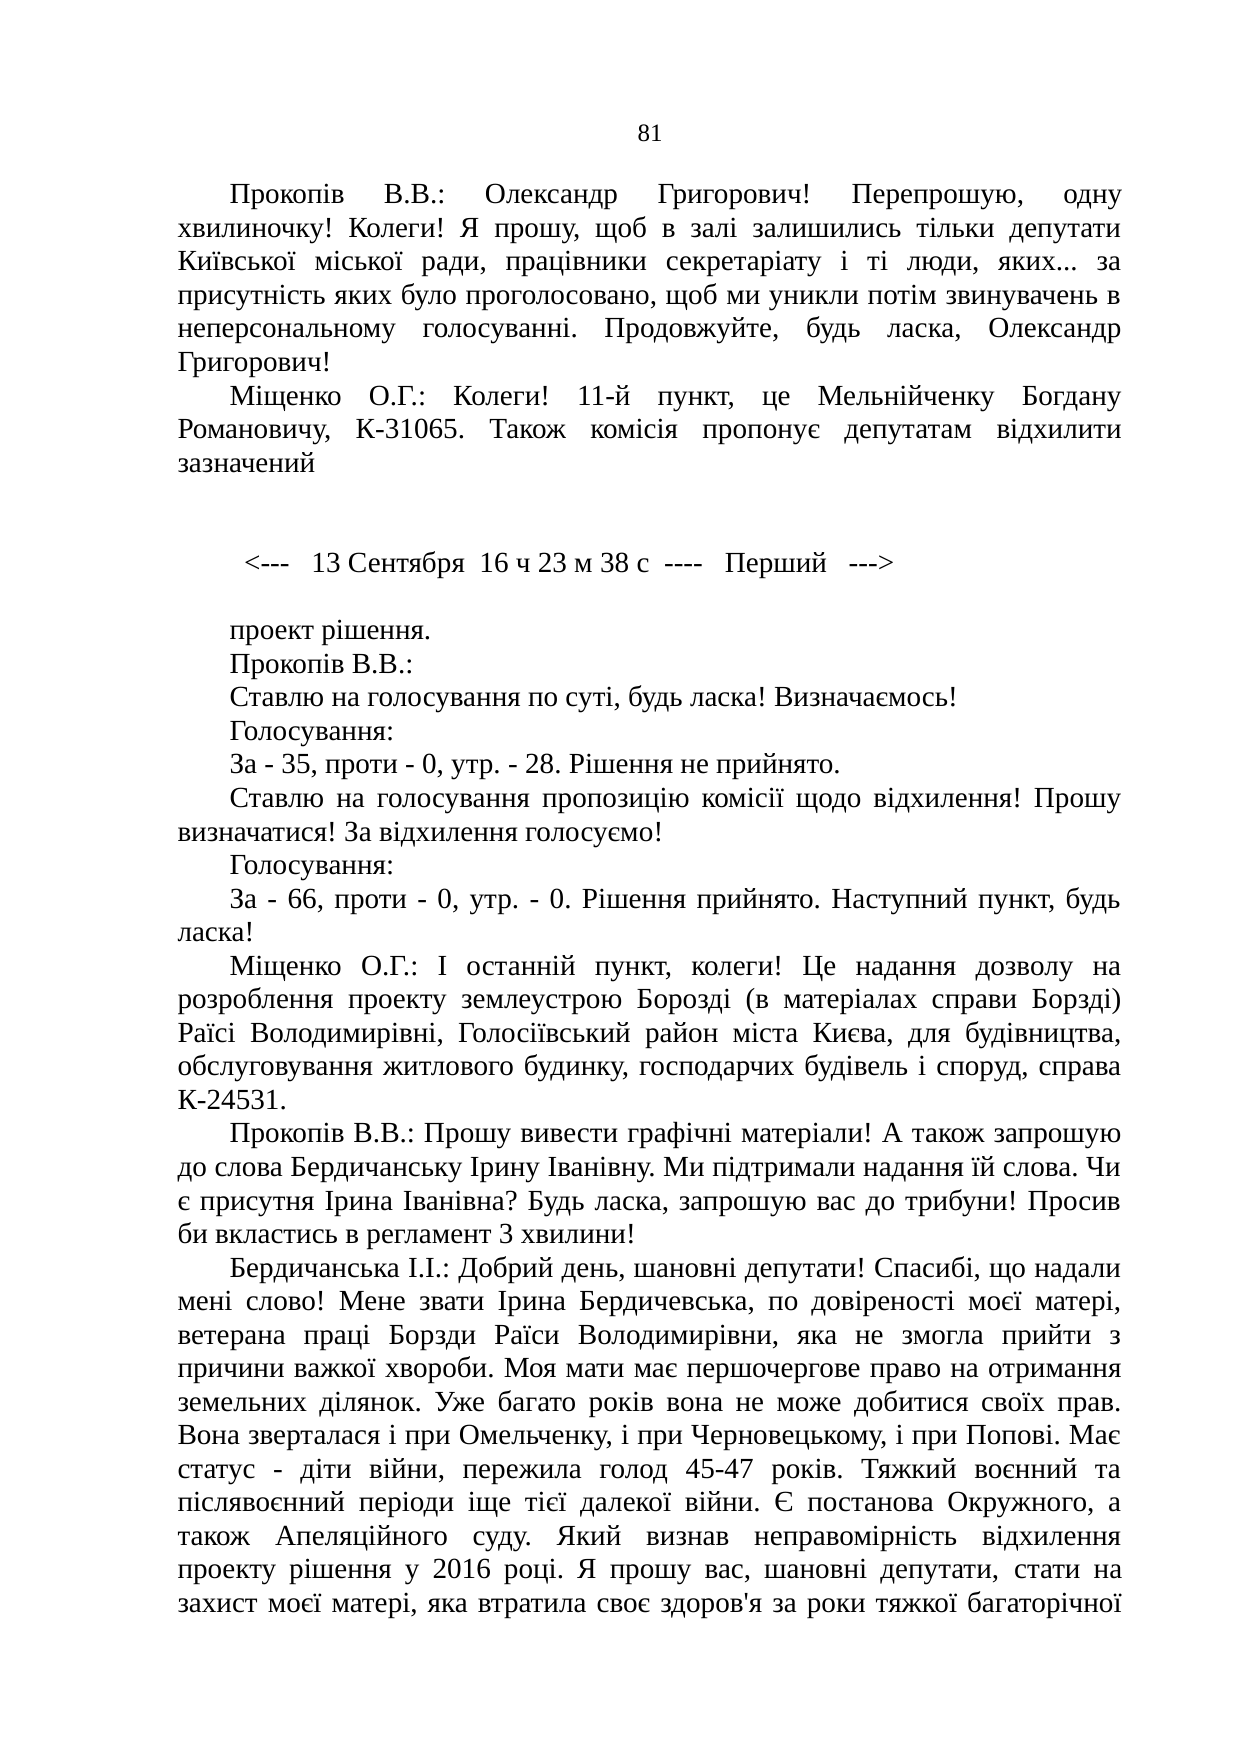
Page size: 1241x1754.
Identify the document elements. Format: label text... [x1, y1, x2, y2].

text За - 66, проти - 0, утр. - 0. Рішення прийнято. Наступний пункт, будь ласка! [177, 881, 1122, 948]
text За - 35, проти - 0, утр. - 28. Рішення не прийнято. [177, 747, 1122, 780]
text <--- 13 Сентября 16 ч 23 м 38 с ---- Перший ---> [177, 545, 1122, 579]
text Прокопів В.В.: [177, 646, 1122, 679]
text Бердичанська І.І.: Добрий день, шановні депутати! Спасибі, що надали мені слово! Мене звати Ірина Бердичевська, по довіреності моєї матері, ветерана праці Борзди Раїси Володимирівни, яка не змогла прийти з причини важкої хвороби. Моя мати має першочергове право на отримання земельних ділянок. Уже багато років вона не може добитися своїх прав. Вона зверталася і при Омельченку, і при Черновецькому, і при Попові. Має статус - діти війни, пережила голод 45-47 років. Тяжкий воєнний та післявоєнний періоди іще тієї далекої війни. Є постанова Окружного, а також Апеляційного суду. Який визнав неправомірність відхилення проекту рішення у 2016 році. Я прошу вас, шановні депутати, стати на захист моєї матері, яка втратила своє здоров'я за роки тяжкої багаторічної [177, 1250, 1122, 1619]
text Прокопів В.В.: Прошу вивести графічні матеріали! А також запрошую до слова Бердичанську Ірину Іванівну. Ми підтримали надання їй слова. Чи є присутня Ірина Іванівна? Будь ласка, запрошую вас до трибуни! Просив би вкластись в регламент 3 хвилини! [177, 1116, 1122, 1250]
text Міщенко О.Г.: І останній пункт, колеги! Це надання дозволу на розроблення проекту землеустрою Борозді (в матеріалах справи Борзді) Раїсі Володимирівні, Голосіївський район міста Києва, для будівництва, обслуговування житлового будинку, господарчих будівель і споруд, справа К-24531. [177, 948, 1122, 1116]
text Голосування: [177, 713, 1122, 747]
text проект рішення. [177, 612, 1122, 646]
text Міщенко О.Г.: Колеги! 11-й пункт, це Мельнійченку Богдану Романовичу, К-31065. Також комісія пропонує депутатам відхилити зазначений [177, 378, 1122, 478]
text Ставлю на голосування по суті, будь ласка! Визначаємось! [177, 679, 1122, 713]
text Прокопів В.В.: Олександр Григорович! Перепрошую, одну хвилиночку! Колеги! Я прошу, щоб в залі залишились тільки депутати Київської міської ради, працівники секретаріату і ті люди, яких... за присутність яких було проголосовано, щоб ми уникли потім звинувачень в неперсональному голосуванні. Продовжуйте, будь ласка, Олександр Григорович! [177, 176, 1122, 378]
text Ставлю на голосування пропозицію комісії щодо відхилення! Прошу визначатися! За відхилення голосуємо! [177, 780, 1122, 847]
text Голосування: [177, 847, 1122, 881]
